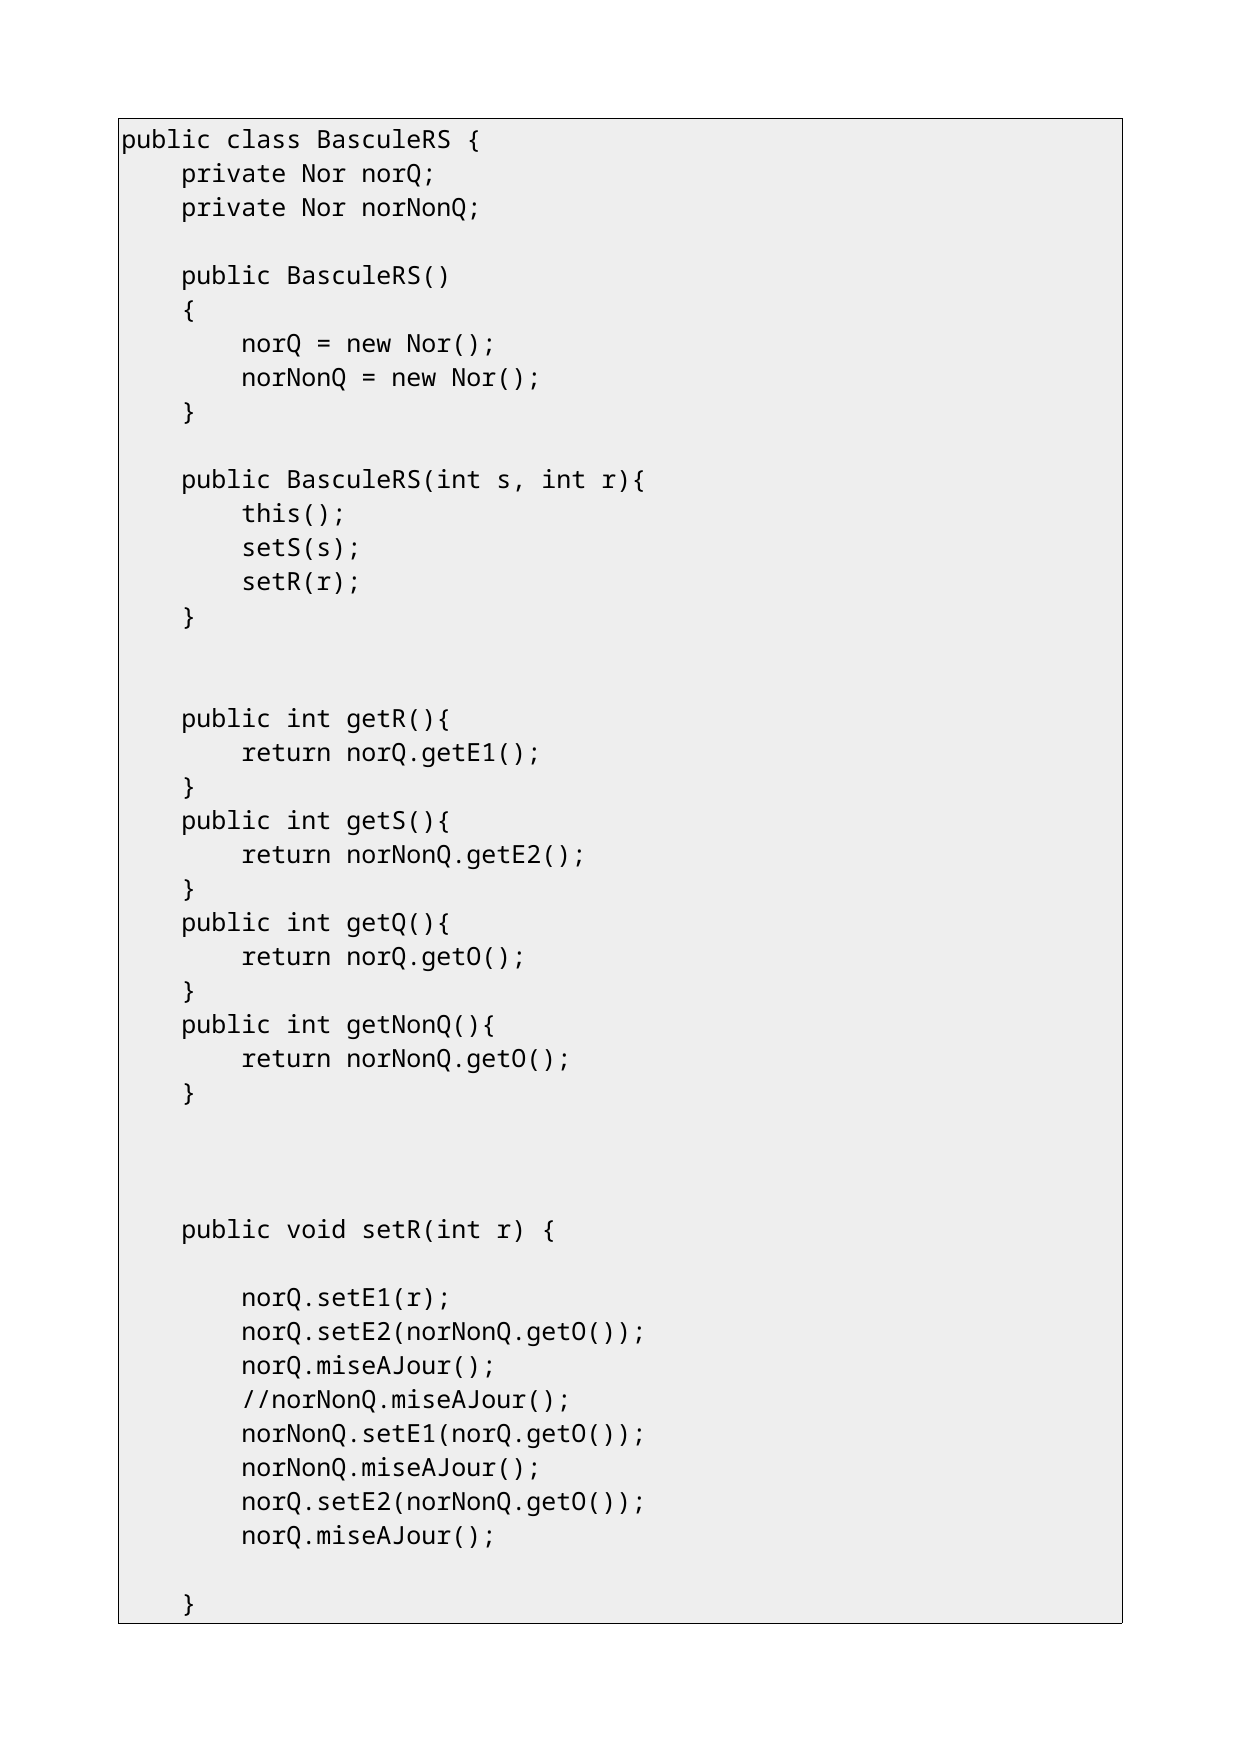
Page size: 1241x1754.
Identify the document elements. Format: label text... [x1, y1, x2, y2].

text return norNonQ.getO(); [119, 1038, 1122, 1072]
text norQ.miseAJour(); [119, 1344, 1122, 1378]
text norQ = new Nor(); [119, 322, 1122, 357]
text //norNonQ.miseAJour(); [119, 1378, 1122, 1412]
text } [119, 970, 1122, 1004]
text return norQ.getO(); [119, 936, 1122, 970]
text norNonQ.setE1(norQ.getO()); [119, 1412, 1122, 1447]
text setR(r); [119, 561, 1122, 595]
text } [119, 391, 1122, 425]
text public BasculeRS(int s, int r){ [119, 459, 1122, 493]
text private Nor norQ; [119, 152, 1122, 186]
text { [119, 288, 1122, 322]
text norNonQ = new Nor(); [119, 357, 1122, 391]
text norQ.setE1(r); [119, 1276, 1122, 1310]
text public int getQ(){ [119, 902, 1122, 936]
text public class BasculeRS { [119, 119, 1122, 152]
text } [119, 867, 1122, 902]
text norNonQ.miseAJour(); [119, 1447, 1122, 1481]
text } [119, 765, 1122, 799]
text norQ.setE2(norNonQ.getO()); [119, 1310, 1122, 1344]
text norQ.miseAJour(); [119, 1515, 1122, 1549]
text } [119, 1072, 1122, 1106]
text public int getS(){ [119, 799, 1122, 833]
text } [119, 1583, 1122, 1623]
text public int getR(){ [119, 697, 1122, 731]
text return norQ.getE1(); [119, 731, 1122, 765]
text setS(s); [119, 527, 1122, 561]
text return norNonQ.getE2(); [119, 833, 1122, 867]
text this(); [119, 493, 1122, 527]
text public int getNonQ(){ [119, 1004, 1122, 1038]
text } [119, 595, 1122, 629]
text public BasculeRS() [119, 254, 1122, 288]
text private Nor norNonQ; [119, 186, 1122, 220]
text norQ.setE2(norNonQ.getO()); [119, 1481, 1122, 1515]
text public void setR(int r) { [119, 1208, 1122, 1242]
